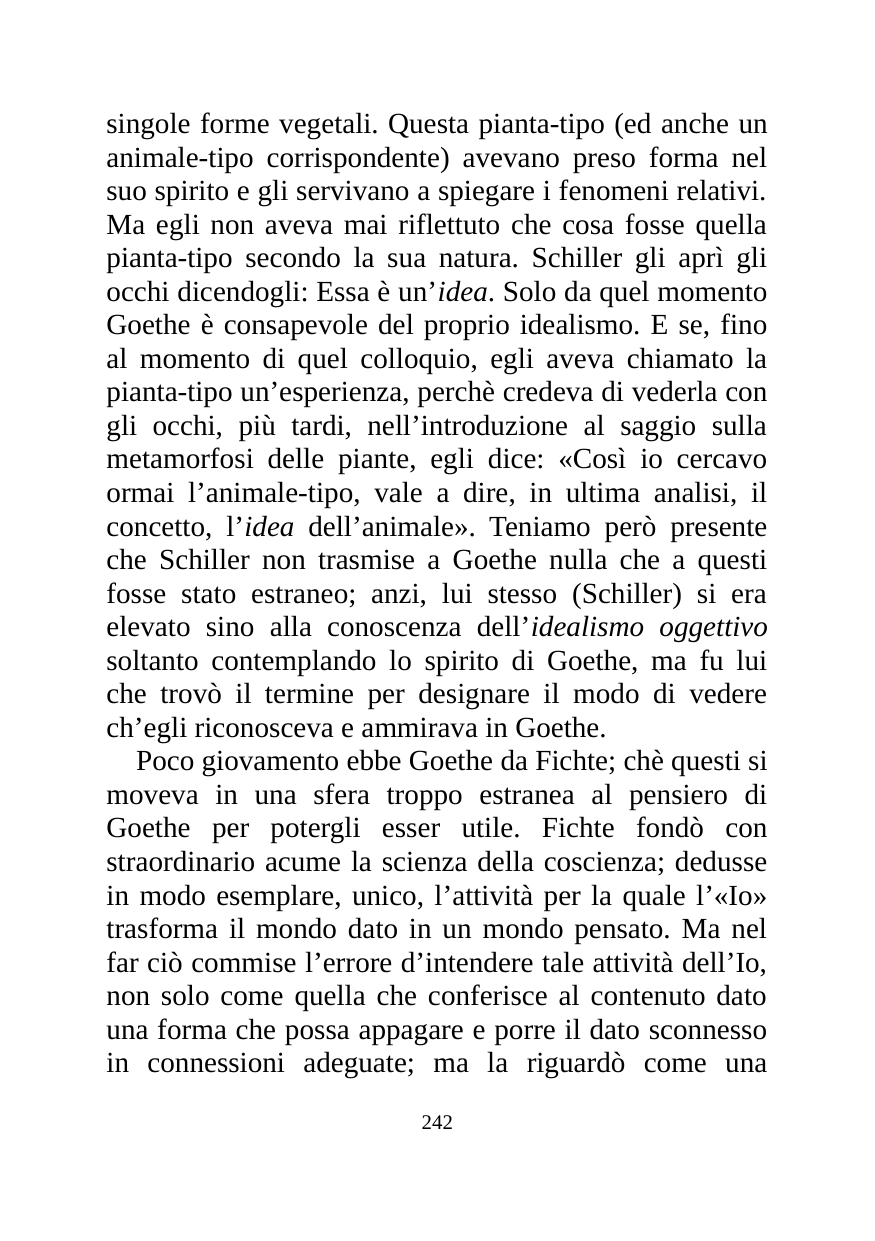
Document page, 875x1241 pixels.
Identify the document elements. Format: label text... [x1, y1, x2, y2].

text Poco giovamento ebbe Goethe da Fichte; chè questi si moveva in una sfera troppo estranea al pensiero di Goethe per potergli esser utile. Fichte fondò con straordinario acume la scienza della coscienza; dedusse in modo esemplare, unico, l’attività per la quale l’«Io» trasforma il mondo dato in un mondo pensato. Ma nel far ciò commise l’errore d’intendere tale attività dell’Io, non solo come quella che conferisce al contenuto dato una forma che possa appagare e porre il dato sconnesso in connessioni adeguate; ma la riguardò come una [106, 743, 768, 1079]
text singole forme vegetali. Questa pianta-tipo (ed anche un animale-tipo corrispondente) avevano preso forma nel suo spirito e gli servivano a spiegare i fenomeni relativi. Ma egli non aveva mai riflettuto che cosa fosse quella pianta-tipo secondo la sua natura. Schiller gli aprì gli occhi dicendogli: Essa è un’idea. Solo da quel momento Goethe è consapevole del proprio idealismo. E se, fino al momento di quel colloquio, egli aveva chiamato la pianta-tipo un’esperienza, perchè credeva di vederla con gli occhi, più tardi, nell’introduzione al saggio sulla metamorfosi delle piante, egli dice: «Così io cercavo ormai l’animale-tipo, vale a dire, in ultima analisi, il concetto, l’idea dell’animale». Teniamo però presente che Schiller non trasmise a Goethe nulla che a questi fosse stato estraneo; anzi, lui stesso (Schiller) si era elevato sino alla conoscenza dell’idealismo oggettivo soltanto contemplando lo spirito di Goethe, ma fu lui che trovò il termine per designare il modo di vedere ch’egli riconosceva e ammirava in Goethe. [106, 106, 768, 743]
